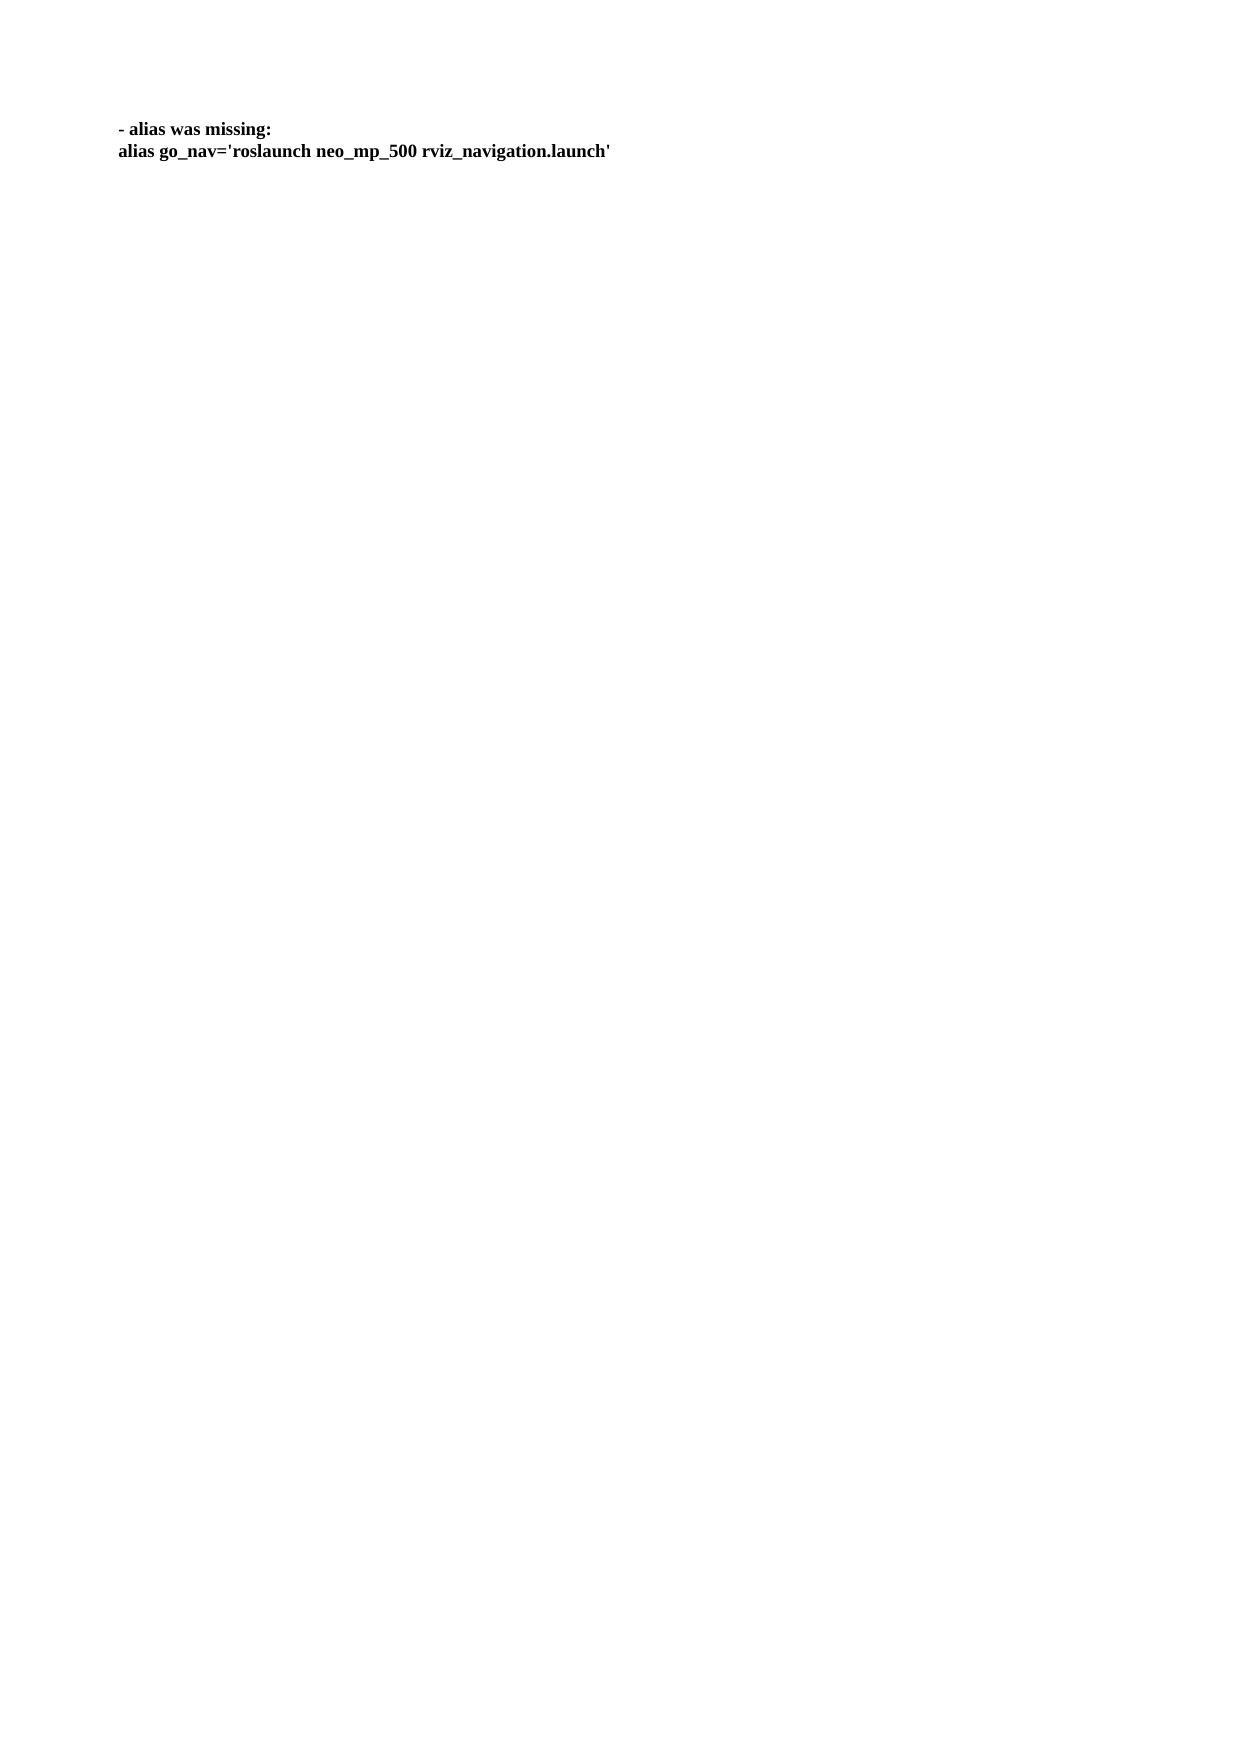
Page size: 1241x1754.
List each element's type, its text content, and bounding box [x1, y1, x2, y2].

text alias go_nav='roslaunch neo_mp_500 rviz_navigation.launch' [118, 140, 1122, 161]
text - alias was missing: [118, 118, 1122, 140]
